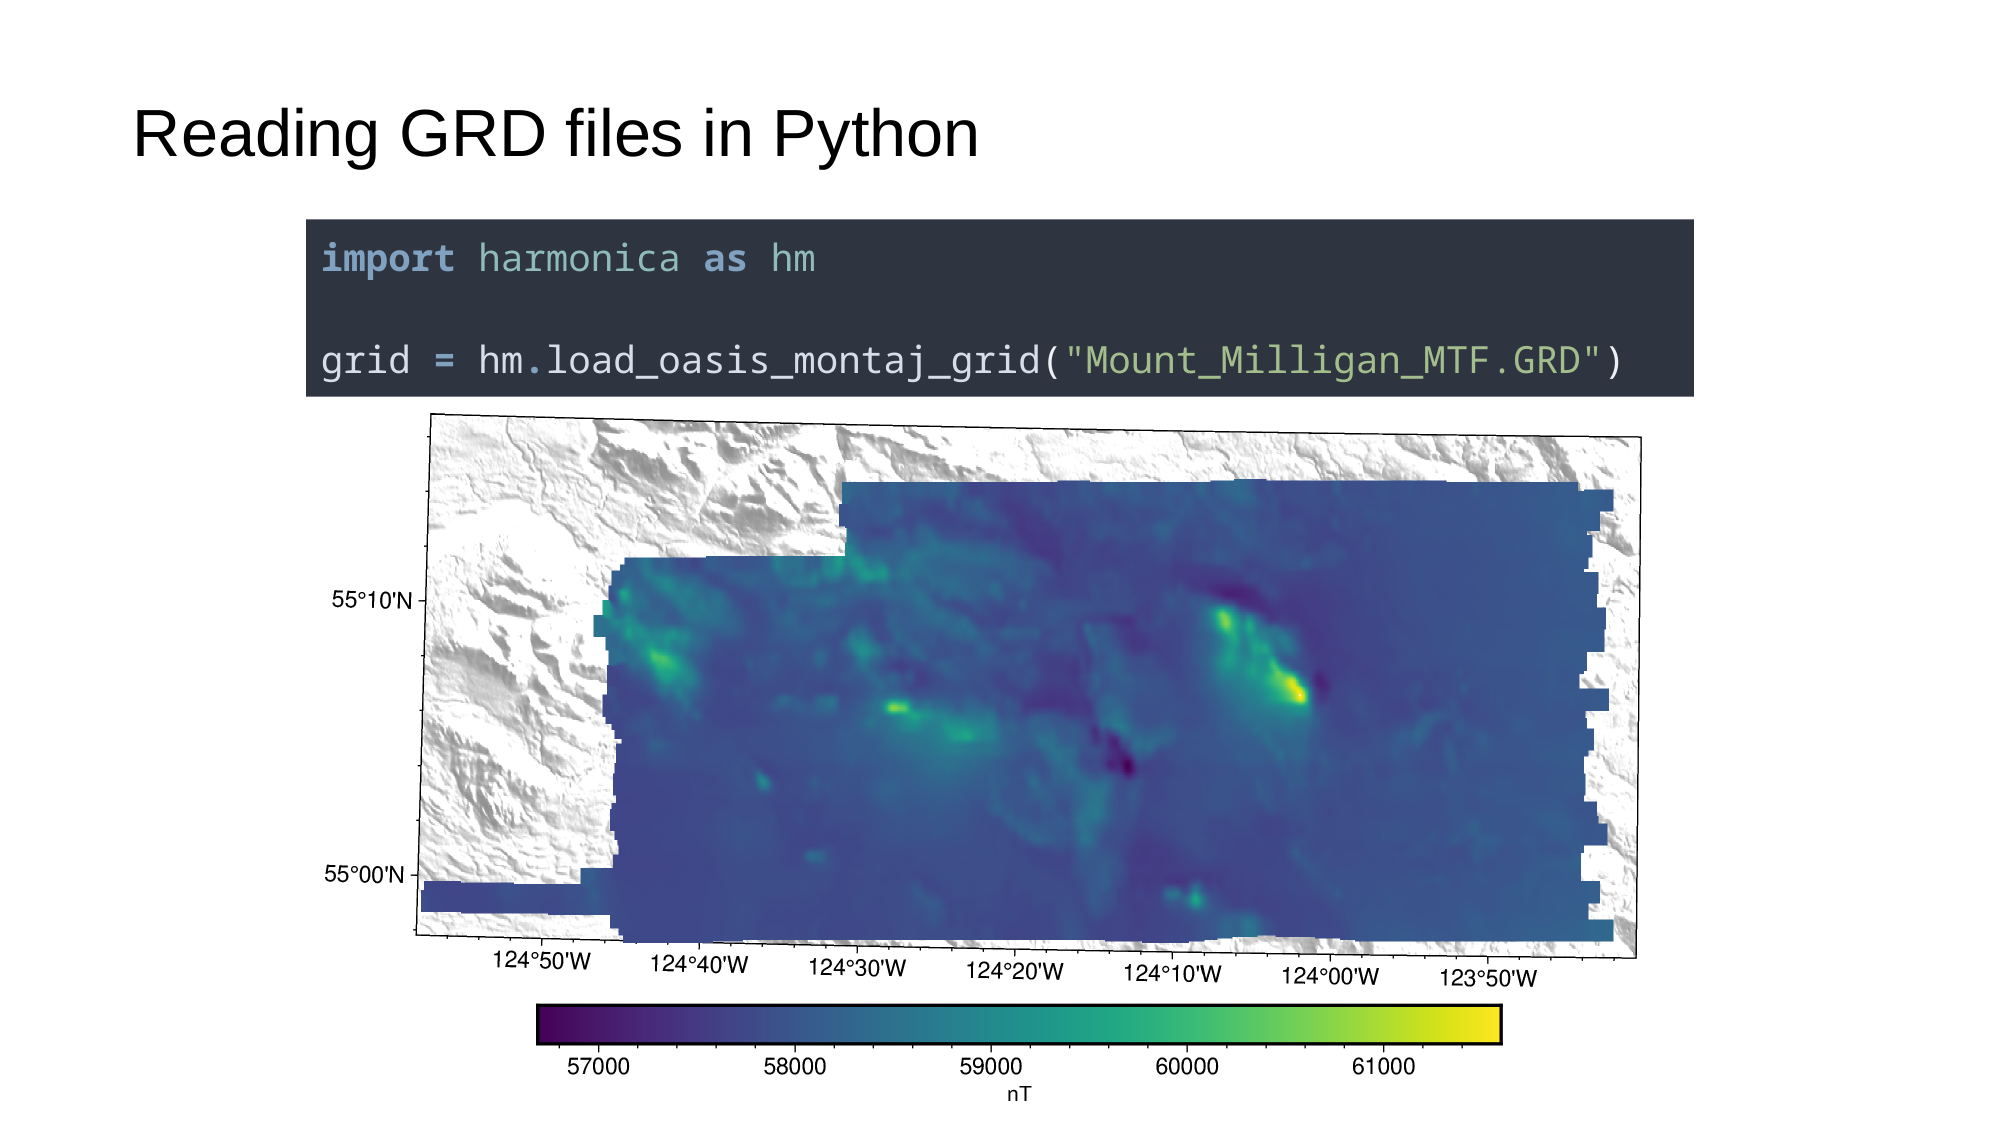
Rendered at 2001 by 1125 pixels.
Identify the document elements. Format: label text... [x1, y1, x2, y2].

text_box import harmonica as hm grid = hm.load_oasis_montaj_grid("Mount_Milligan_MTF.GRD") [306, 219, 1694, 397]
picture [324, 413, 1642, 1101]
text_box Reading GRD files in Python [118, 88, 1890, 397]
